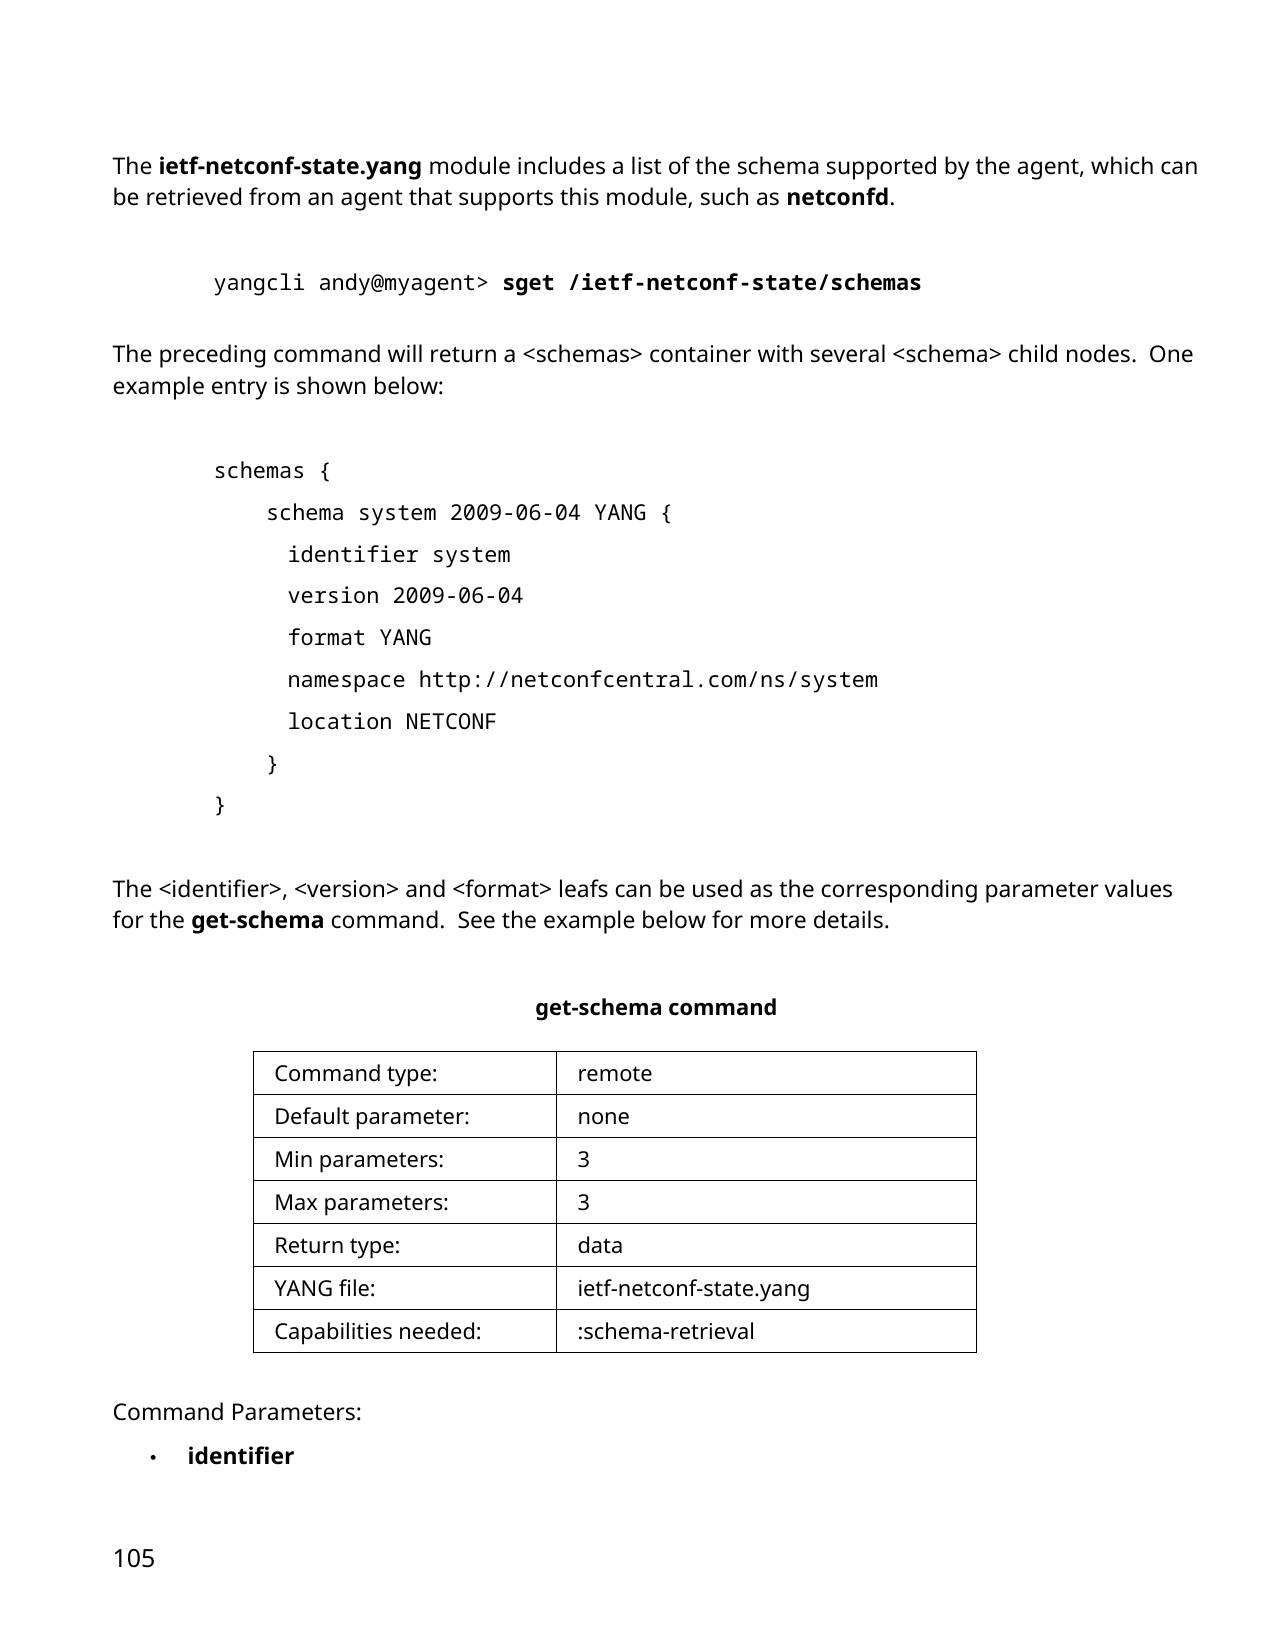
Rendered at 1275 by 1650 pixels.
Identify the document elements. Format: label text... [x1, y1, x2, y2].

table_cell Return type: [254, 1224, 556, 1266]
text } [139, 789, 1200, 819]
table_cell Capabilities needed: [254, 1310, 556, 1352]
subtitle get-schema command [127, 992, 1185, 1021]
table_header remote [557, 1052, 976, 1094]
table_cell Max parameters: [254, 1181, 556, 1223]
text The ietf-netconf-state.yang module includes a list of the schema supported by the agent, which can be retrieved from an agent that supports this module, such as netconfd. [112, 150, 1200, 212]
list identifier [150, 1440, 1200, 1471]
text version 2009-06-04 [139, 580, 1200, 610]
text namespace http://netconfcentral.com/ns/system [139, 664, 1200, 694]
table_cell ietf-netconf-state.yang [557, 1267, 976, 1309]
table_cell Min parameters: [254, 1138, 556, 1180]
table_cell :schema-retrieval [557, 1310, 976, 1352]
text schema system 2009-06-04 YANG { [139, 497, 1200, 527]
table_header Command type: [254, 1052, 556, 1094]
text } [139, 747, 1200, 777]
table_cell 3 [557, 1138, 976, 1180]
text yangcli andy@myagent> sget /ietf-netconf-state/schemas [139, 267, 1200, 326]
table_cell none [557, 1095, 976, 1137]
text The <identifier>, <version> and <format> leafs can be used as the corresponding parameter values for the get-schema command. See the example below for more details. [112, 873, 1200, 935]
text schemas { [139, 455, 1200, 485]
text format YANG [139, 622, 1200, 652]
table_cell Default parameter: [254, 1095, 556, 1137]
table_cell YANG file: [254, 1267, 556, 1309]
text location NETCONF [139, 706, 1200, 736]
text identifier system [139, 539, 1200, 568]
text The preceding command will return a <schemas> container with several <schema> child nodes. One example entry is shown below: [112, 338, 1200, 401]
table_cell data [557, 1224, 976, 1266]
table_cell 3 [557, 1181, 976, 1223]
text Command Parameters: [112, 1396, 1200, 1428]
